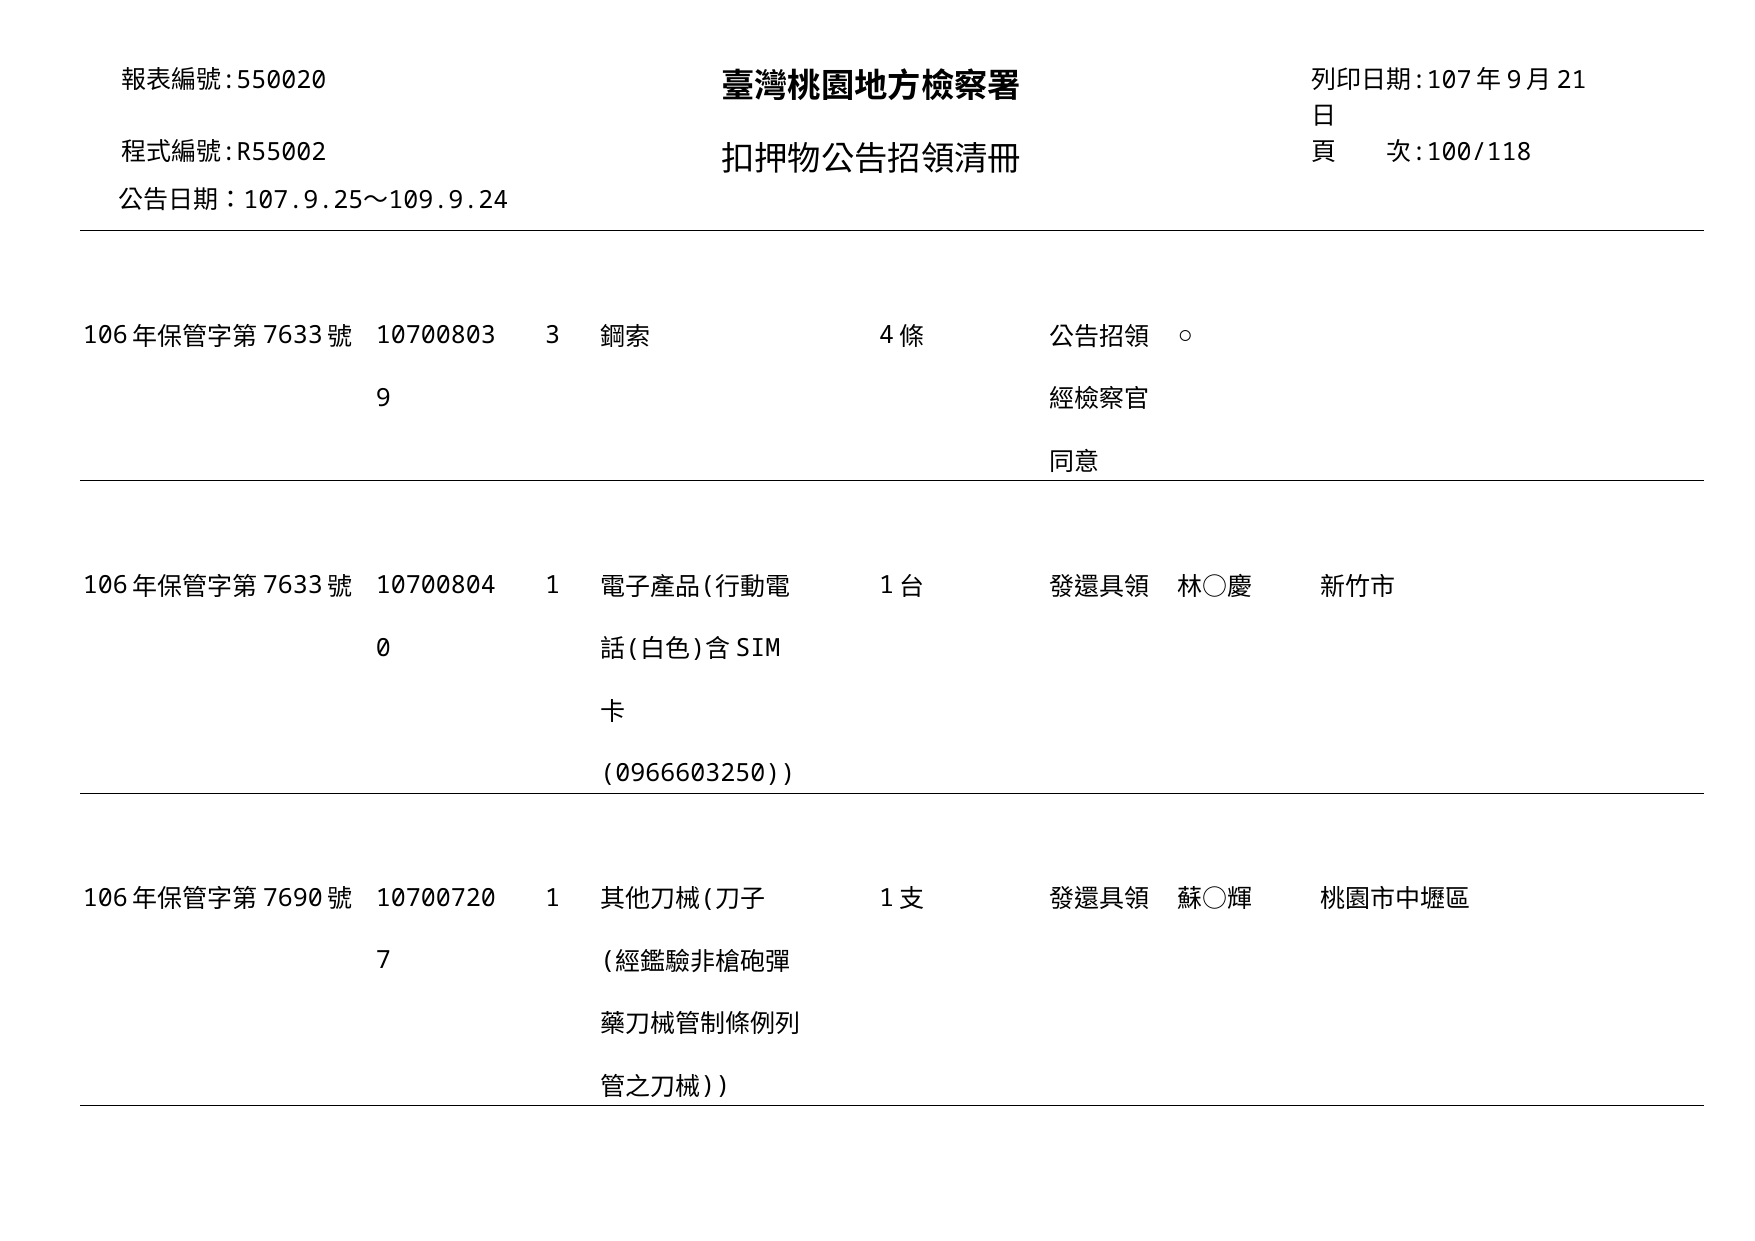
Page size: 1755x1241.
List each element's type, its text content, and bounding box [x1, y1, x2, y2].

table_cell 電子產品(行動電話(白色)含SIM卡(0966603250)) [597, 481, 807, 792]
table_cell 106年保管字第7633號 [80, 481, 373, 792]
table_cell 1台 [808, 481, 927, 792]
table_cell 4條 [808, 231, 927, 480]
table_cell 106年保管字第7633號 [80, 231, 373, 480]
table_cell ○ [1175, 231, 1317, 480]
table_cell 3 [507, 231, 597, 480]
table_cell 107008039 [373, 231, 507, 480]
table_cell [927, 481, 1046, 792]
table_cell 106年保管字第7690號 [80, 794, 373, 1105]
table_cell 1 [507, 481, 597, 792]
table_cell [927, 794, 1046, 1105]
table_cell [1575, 231, 1704, 480]
table_cell 其他刀械(刀子(經鑑驗非槍砲彈藥刀械管制條例列管之刀械)) [597, 794, 807, 1105]
table_cell 鋼索 [597, 231, 807, 480]
table_cell 1 [507, 794, 597, 1105]
table_cell 發還具領 [1046, 794, 1175, 1105]
table_cell [1575, 481, 1704, 792]
table_cell 桃園市中壢區 [1317, 794, 1575, 1105]
table_cell [1575, 794, 1704, 1105]
table_cell 發還具領 [1046, 481, 1175, 792]
table_cell 公告招領經檢察官同意 [1046, 231, 1175, 480]
table_cell 1支 [808, 794, 927, 1105]
table_cell 新竹市 [1317, 481, 1575, 792]
table_cell [1317, 231, 1575, 480]
table_cell 林○慶 [1175, 481, 1317, 792]
table_cell 107008040 [373, 481, 507, 792]
table_cell 107007207 [373, 794, 507, 1105]
table_cell [927, 231, 1046, 480]
table_cell 蘇○輝 [1175, 794, 1317, 1105]
